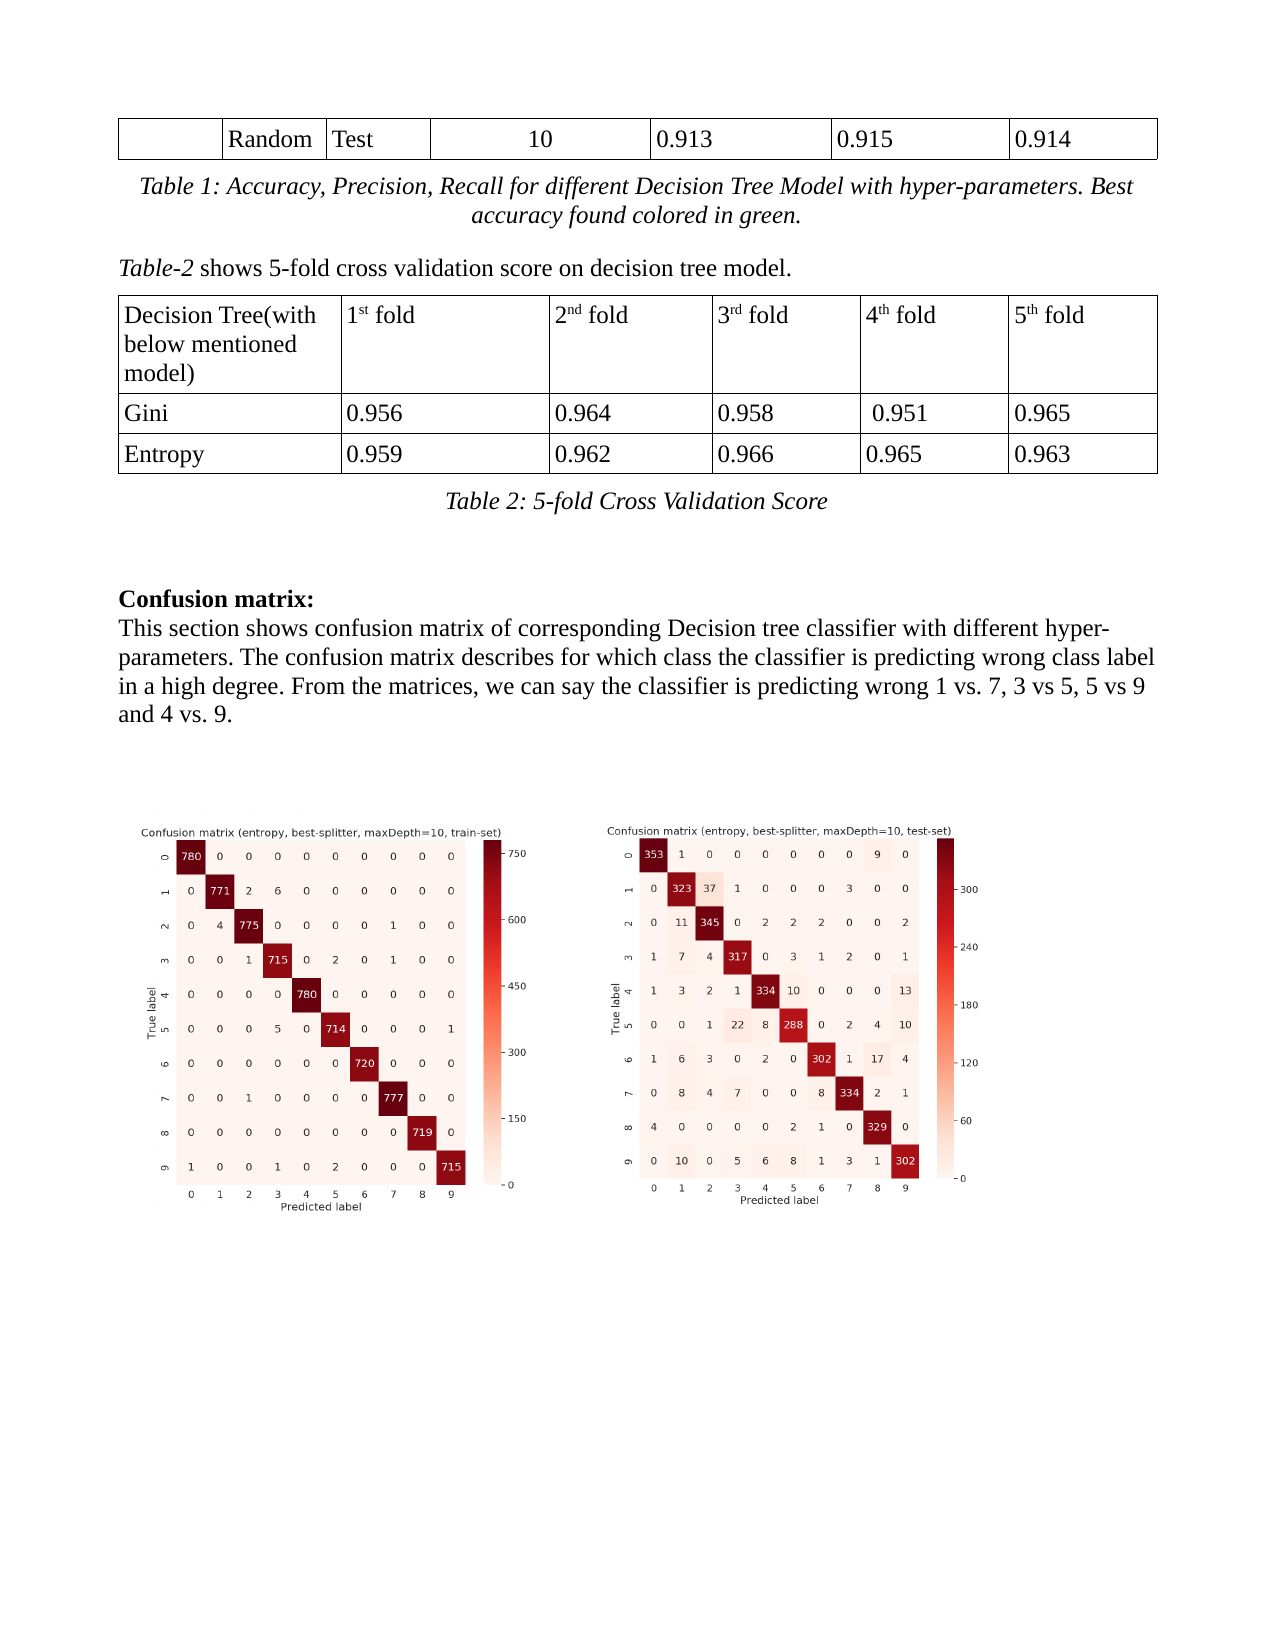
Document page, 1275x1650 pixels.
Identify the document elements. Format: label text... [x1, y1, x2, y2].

text Confusion matrix: [118, 584, 1157, 613]
table_header 5th fold [1009, 296, 1157, 393]
text Table-2 shows 5-fold cross validation score on decision tree model. [118, 253, 1157, 282]
table_header 2nd fold [550, 296, 712, 393]
table_cell 0.913 [651, 119, 831, 158]
table_cell Entropy [119, 434, 341, 473]
table_cell 0.962 [550, 434, 712, 473]
text This section shows confusion matrix of corresponding Decision tree classifier with different hyper-parameters. The confusion matrix describes for which class the classifier is predicting wrong class label in a high degree. From the matrices, we can say the classifier is predicting wrong 1 vs. 7, 3 vs 5, 5 vs 9 and 4 vs. 9. [118, 613, 1157, 728]
table_cell 0.966 [713, 434, 860, 473]
text Table 1: Accuracy, Precision, Recall for different Decision Tree Model with hyper-parameters. Best accuracy found colored in green. [118, 171, 1157, 228]
table_cell 0.965 [1009, 394, 1157, 433]
table_header 4th fold [861, 296, 1008, 393]
table_header Decision Tree(with below mentioned model) [119, 296, 341, 393]
table_cell 0.959 [342, 434, 549, 473]
table_cell 0.965 [861, 434, 1008, 473]
table_cell 0.956 [342, 394, 549, 433]
table_cell 0.915 [832, 119, 1009, 158]
table_cell 0.958 [713, 394, 860, 433]
text Table 2: 5-fold Cross Validation Score [118, 486, 1157, 514]
table_cell 0.964 [550, 394, 712, 433]
table_cell Test [327, 119, 430, 158]
table_cell Gini [119, 394, 341, 433]
table_cell 0.914 [1010, 119, 1157, 158]
table_header 1st fold [342, 296, 549, 393]
picture [118, 785, 1033, 1234]
table_cell Random [223, 119, 326, 158]
table_cell [119, 119, 222, 158]
table_cell 0.963 [1009, 434, 1157, 473]
table_header 3rd fold [713, 296, 860, 393]
table_cell 0.951 [861, 394, 1008, 433]
table_cell 10 [431, 119, 650, 158]
